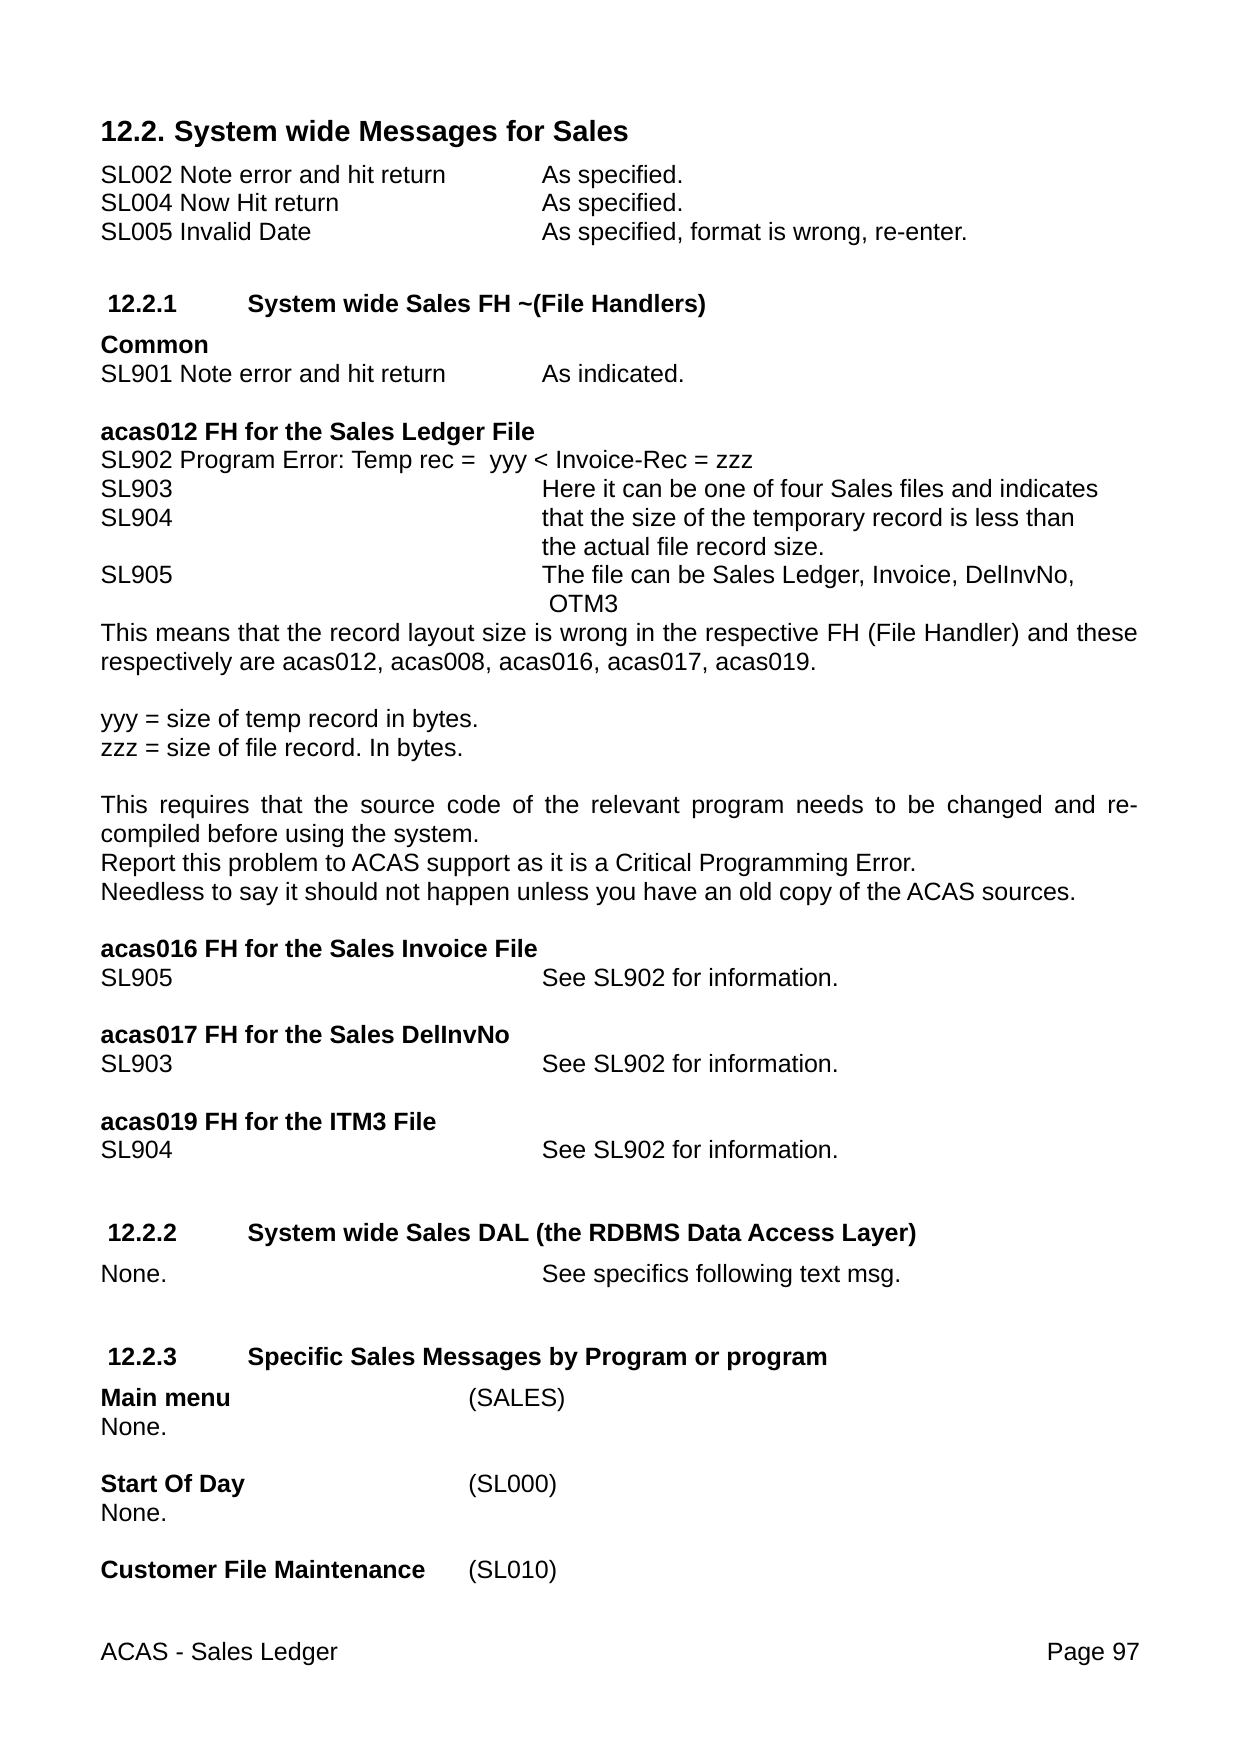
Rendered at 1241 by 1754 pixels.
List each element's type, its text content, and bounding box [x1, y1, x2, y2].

text acas017 FH for the Sales DelInvNo [100, 1020, 1140, 1049]
text SL903 See SL902 for information. [100, 1049, 1140, 1078]
text Needless to say it should not happen unless you have an old copy of the ACAS sources. [100, 877, 1140, 905]
text acas019 FH for the ITM3 File [100, 1107, 1140, 1135]
text SL002 Note error and hit return As specified. [100, 159, 1140, 188]
text SL905 See SL902 for information. [100, 963, 1140, 992]
text SL901 Note error and hit return As indicated. [100, 359, 1140, 388]
text SL904 that the size of the temporary record is less than [100, 503, 1140, 532]
text SL903 Here it can be one of four Sales files and indicates [100, 474, 1140, 503]
text SL005 Invalid Date As specified, format is wrong, re-enter. [100, 217, 1140, 246]
text Report this problem to ACAS support as it is a Critical Programming Error. [100, 848, 1140, 877]
subtitle System wide Sales FH ~(File Handlers) [100, 289, 1140, 318]
text SL904 See SL902 for information. [100, 1135, 1140, 1164]
text Customer File Maintenance (SL010) [100, 1555, 1140, 1584]
text This requires that the source code of the relevant program needs to be changed and re-compiled before using the system. [100, 790, 1140, 848]
text Common [100, 330, 1140, 359]
subtitle System wide Sales DAL (the RDBMS Data Access Layer) [100, 1218, 1140, 1247]
text acas012 FH for the Sales Ledger File [100, 417, 1140, 445]
subtitle Specific Sales Messages by Program or program [100, 1342, 1140, 1370]
text Main menu (SALES) [100, 1383, 1140, 1412]
subtitle System wide Messages for Sales [100, 113, 1140, 147]
text SL905 The file can be Sales Ledger, Invoice, DelInvNo, [100, 560, 1140, 589]
text None. [100, 1498, 1140, 1527]
text zzz = size of file record. In bytes. [100, 733, 1140, 762]
text None. [100, 1412, 1140, 1440]
text Start Of Day (SL000) [100, 1469, 1140, 1498]
text OTM3 [100, 589, 1140, 618]
text acas016 FH for the Sales Invoice File [100, 934, 1140, 963]
text SL004 Now Hit return As specified. [100, 188, 1140, 217]
text None. See specifics following text msg. [100, 1259, 1140, 1288]
text yyy = size of temp record in bytes. [100, 704, 1140, 733]
text This means that the record layout size is wrong in the respective FH (File Handler) and these respectively are acas012, acas008, acas016, acas017, acas019. [100, 618, 1140, 675]
text SL902 Program Error: Temp rec = yyy < Invoice-Rec = zzz [100, 445, 1140, 474]
text the actual file record size. [100, 532, 1140, 560]
